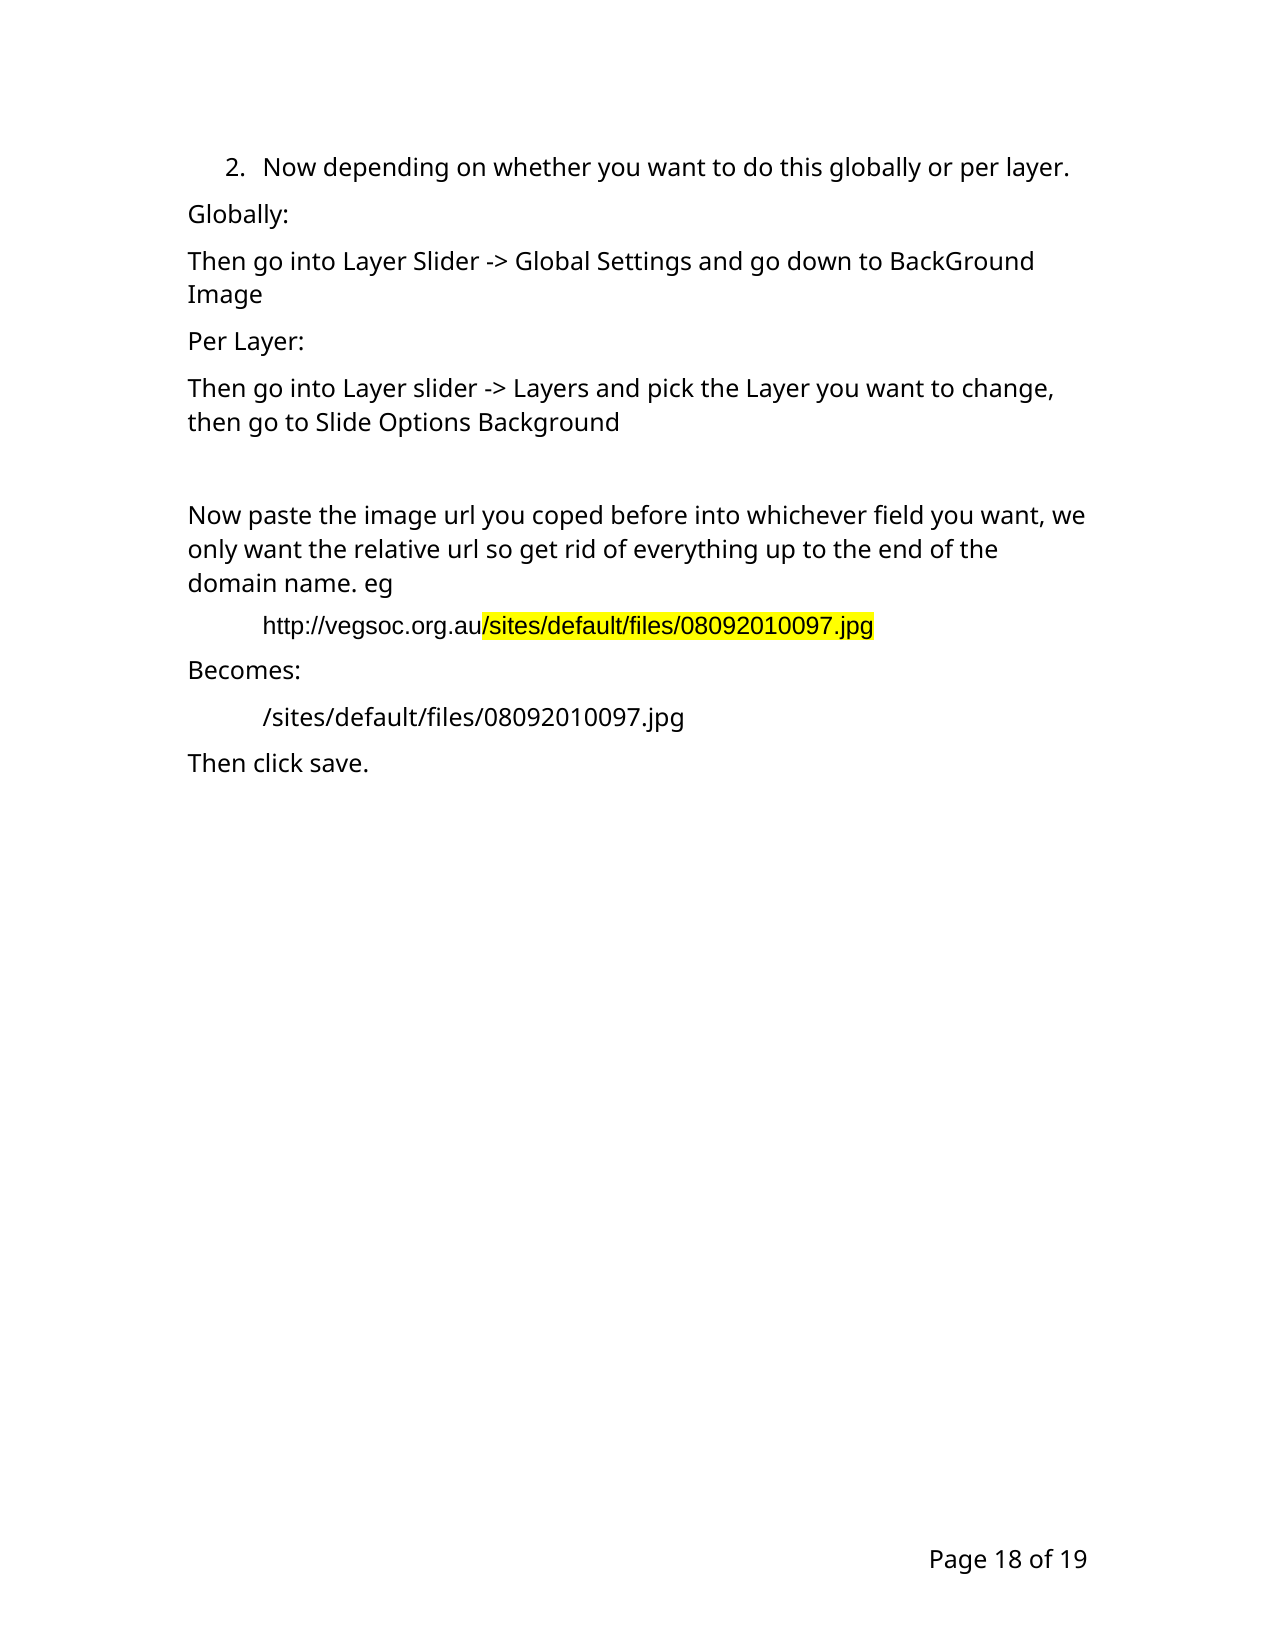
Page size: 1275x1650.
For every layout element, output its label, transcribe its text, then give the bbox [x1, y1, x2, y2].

text Per Layer: [187, 324, 1087, 358]
text Then click save. [187, 746, 1087, 780]
text /sites/default/files/08092010097.jpg [187, 699, 1087, 733]
text Then go into Layer Slider -> Global Settings and go down to BackGround Image [187, 243, 1087, 311]
list Now depending on whether you want to do this globally or per layer. [225, 150, 1087, 184]
text Now paste the image url you coped before into whichever field you want, we only want the relative url so get rid of everything up to the end of the domain name. eg [187, 497, 1087, 600]
text Globally: [187, 197, 1087, 231]
text Then go into Layer slider -> Layers and pick the Layer you want to change, then go to Slide Options Background [187, 370, 1087, 438]
text http://vegsoc.org.au/sites/default/files/08092010097.jpg [187, 612, 1087, 640]
text Becomes: [187, 653, 1087, 687]
